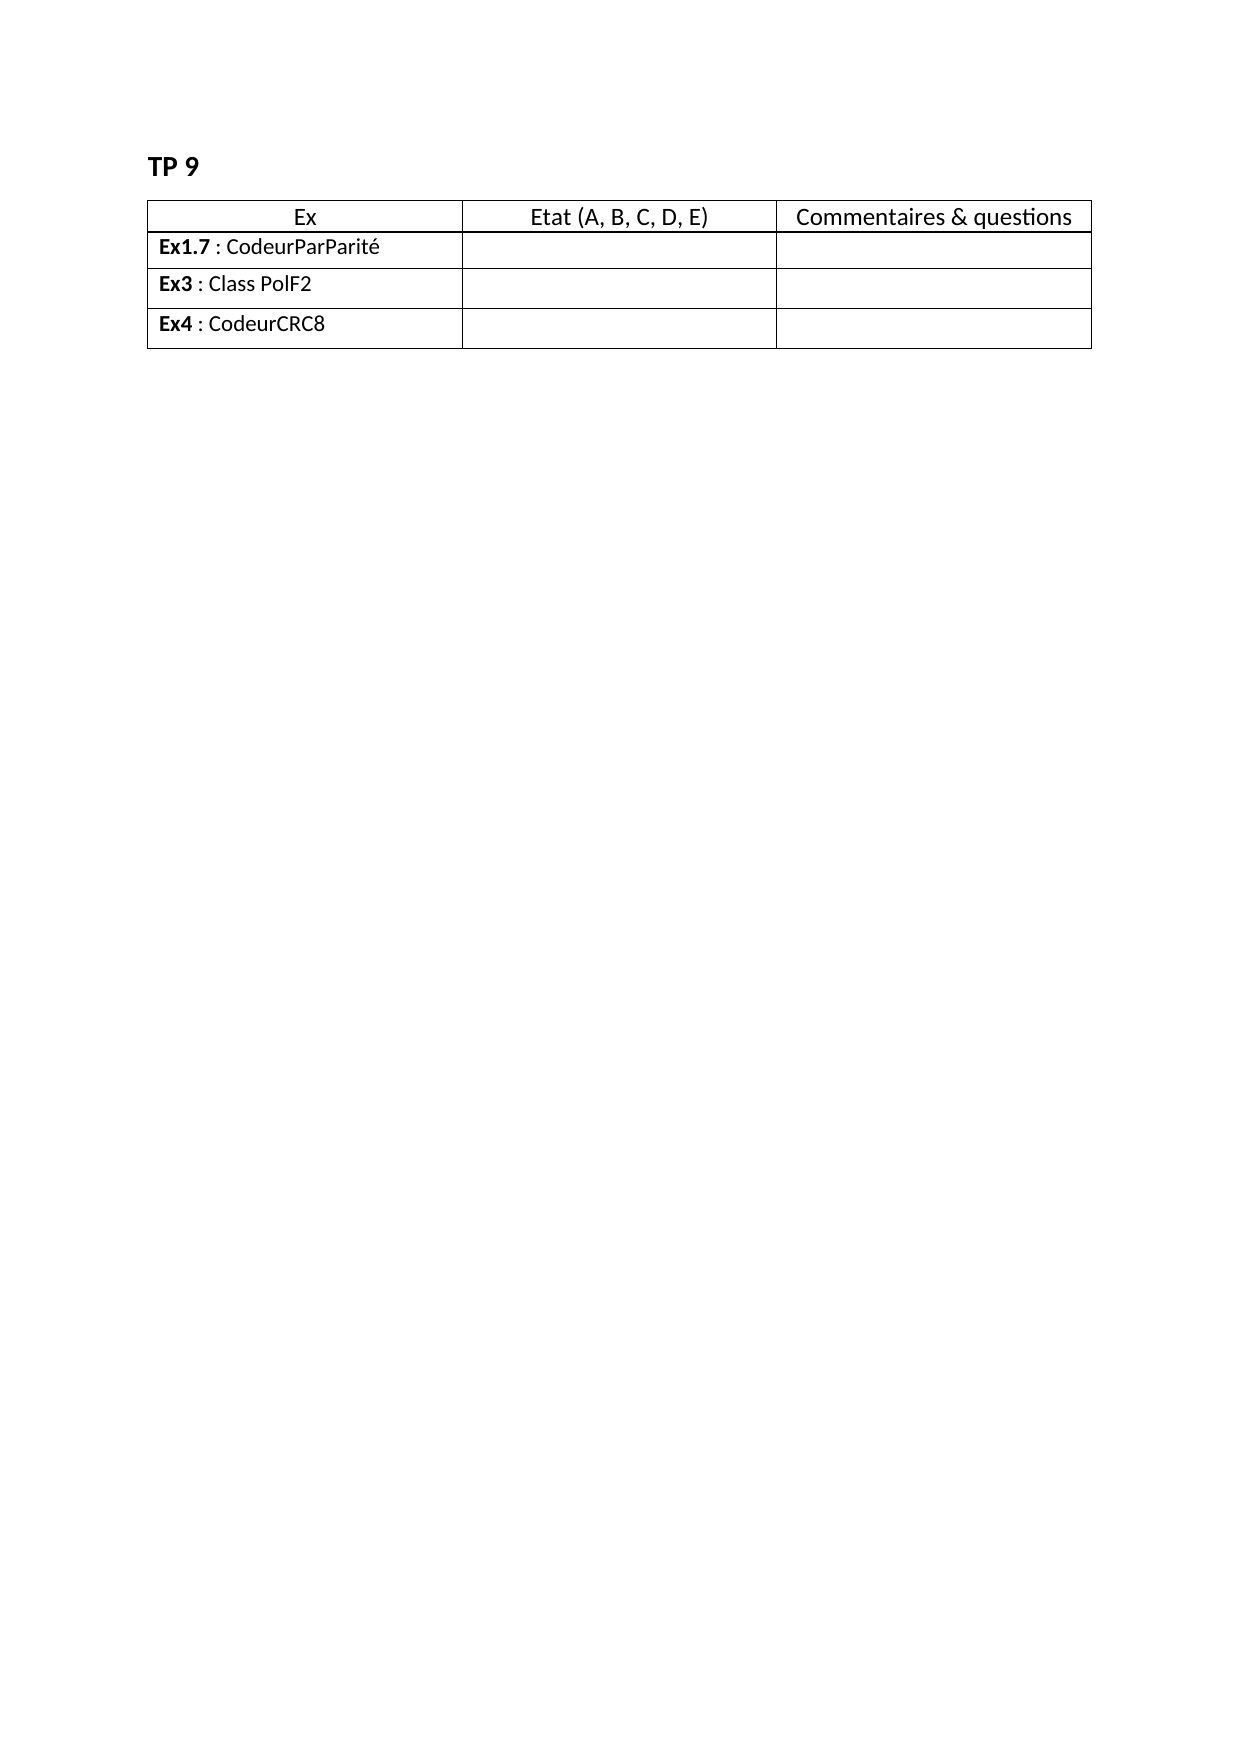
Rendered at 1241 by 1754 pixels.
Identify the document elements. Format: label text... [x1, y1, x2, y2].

table_cell [463, 233, 776, 268]
table_cell Ex3 : Class PolF2 [148, 269, 462, 308]
table_header Commentaires & questions [777, 201, 1091, 231]
table_cell [777, 309, 1091, 348]
table_cell [777, 269, 1091, 308]
table_cell Ex4 : CodeurCRC8 [148, 309, 462, 348]
table_cell [777, 233, 1091, 268]
table_cell [463, 269, 776, 308]
table_header Ex [148, 201, 462, 231]
table_header Etat (A, B, C, D, E) [463, 201, 776, 231]
text TP 9 [148, 148, 1093, 183]
table_cell [463, 309, 776, 348]
table_cell Ex1.7 : CodeurParParité [148, 233, 462, 268]
